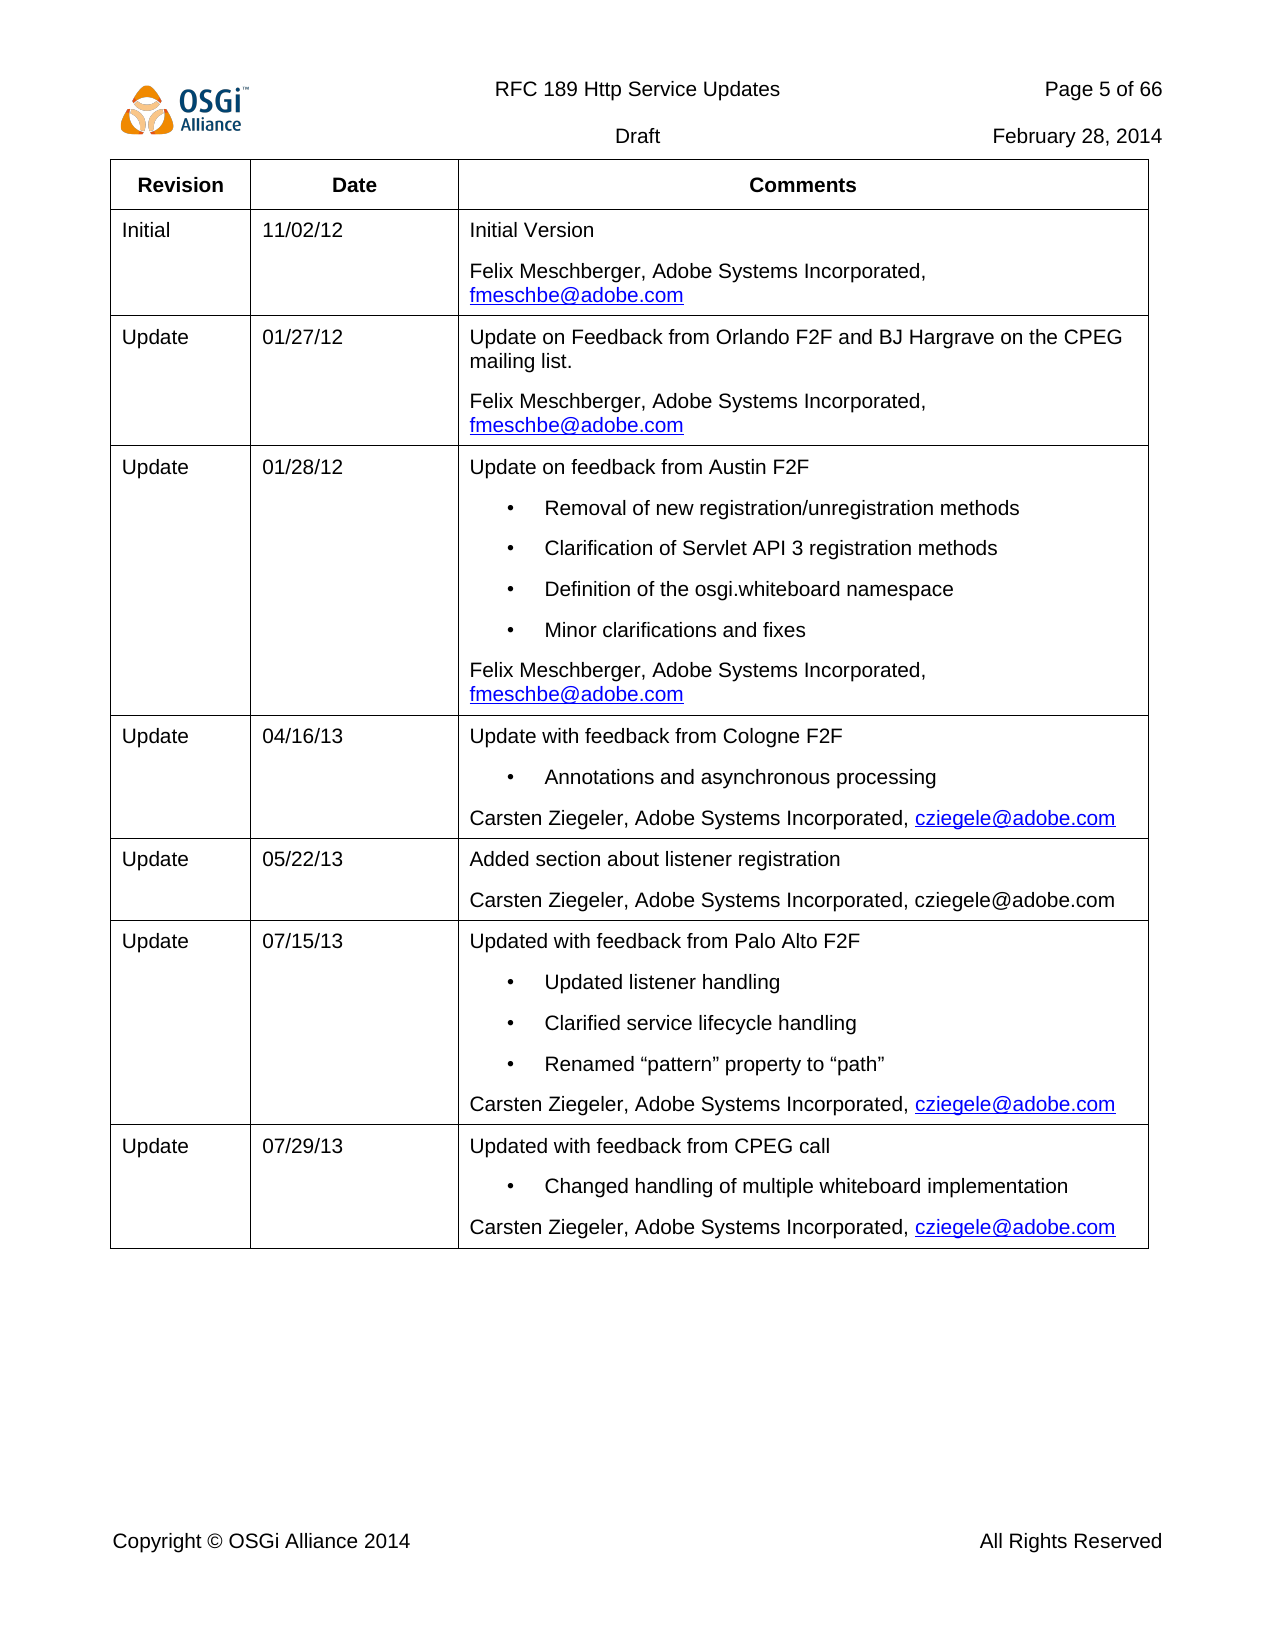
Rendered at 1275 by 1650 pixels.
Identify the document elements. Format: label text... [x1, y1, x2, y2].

table_cell Added section about listener registration Carsten Ziegeler, Adobe Systems Incorporated, cziegele@adobe.com [459, 839, 1148, 920]
table_header Date [251, 160, 458, 209]
table_cell Updated with feedback from Palo Alto F2F Updated listener handling Clarified service lifecycle handling Renamed “pattern” property to “path” Carsten Ziegeler, Adobe Systems Incorporated, cziegele@adobe.com [459, 921, 1148, 1124]
table_cell Update on feedback from Austin F2F Removal of new registration/unregistration methods Clarification of Servlet API 3 registration methods Definition of the osgi.whiteboard namespace Minor clarifications and fixes Felix Meschberger, Adobe Systems Incorporated, fmeschbe@adobe.com [459, 446, 1148, 714]
table_cell Updated with feedback from CPEG call Changed handling of multiple whiteboard implementation Carsten Ziegeler, Adobe Systems Incorporated, cziegele@adobe.com [459, 1125, 1148, 1247]
table_cell Update [111, 716, 250, 838]
table_cell Initial Version Felix Meschberger, Adobe Systems Incorporated, fmeschbe@adobe.com [459, 210, 1148, 315]
table_cell 01/28/12 [251, 446, 458, 714]
table_cell Initial [111, 210, 250, 315]
table_cell 04/16/13 [251, 716, 458, 838]
table_cell 05/22/13 [251, 839, 458, 920]
table_header Comments [459, 160, 1148, 209]
table_cell Update [111, 1125, 250, 1247]
table_header Revision [111, 160, 250, 209]
table_cell Update on Feedback from Orlando F2F and BJ Hargrave on the CPEG mailing list. Felix Meschberger, Adobe Systems Incorporated, fmeschbe@adobe.com [459, 316, 1148, 445]
table_cell Update [111, 446, 250, 714]
table_cell 01/27/12 [251, 316, 458, 445]
picture [113, 78, 257, 142]
table_cell Update with feedback from Cologne F2F Annotations and asynchronous processing Carsten Ziegeler, Adobe Systems Incorporated, cziegele@adobe.com [459, 716, 1148, 838]
table_cell 07/29/13 [251, 1125, 458, 1247]
table_cell Update [111, 921, 250, 1124]
table_cell Update [111, 839, 250, 920]
table_cell 11/02/12 [251, 210, 458, 315]
table_cell Update [111, 316, 250, 445]
table_cell 07/15/13 [251, 921, 458, 1124]
